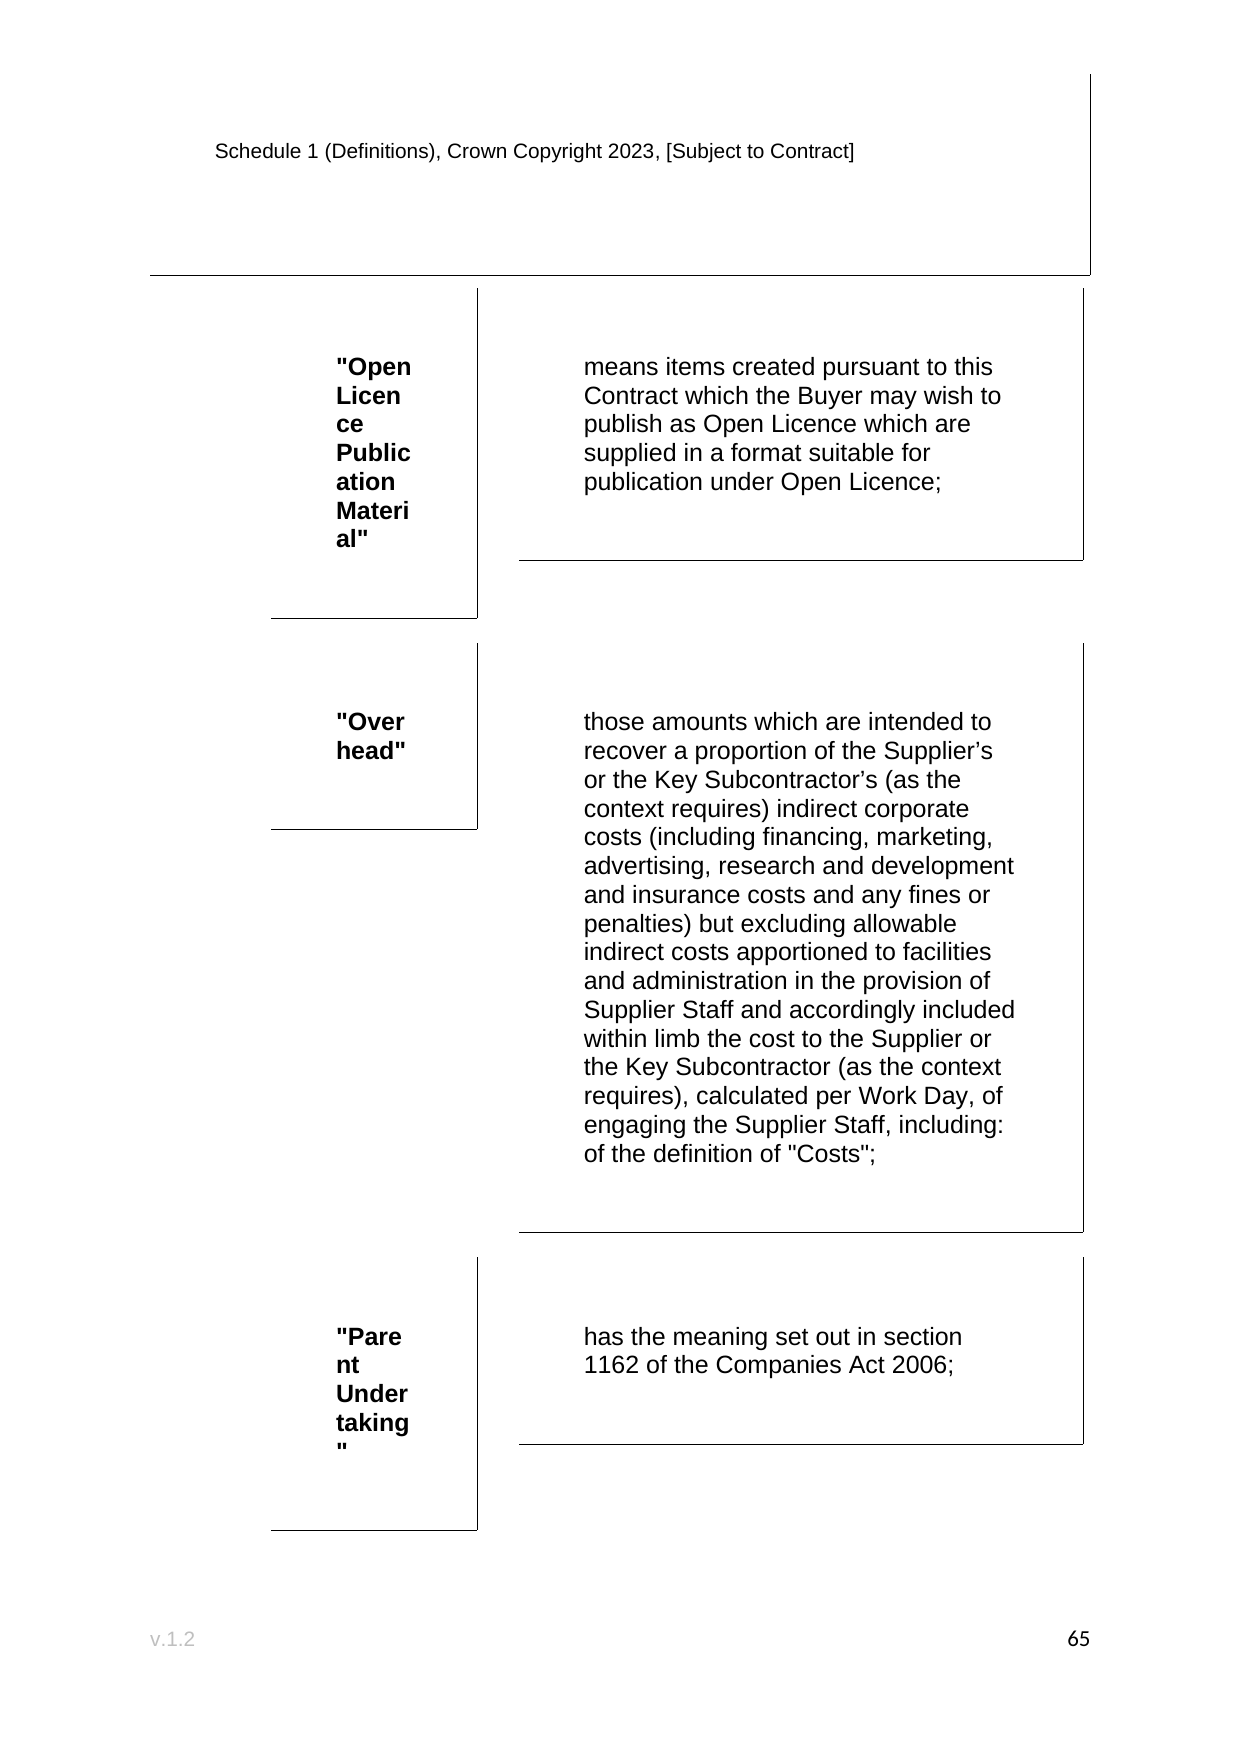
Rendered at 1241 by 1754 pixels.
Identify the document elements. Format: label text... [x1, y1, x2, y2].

table_cell those amounts which are intended to recover a proportion of the Supplier’s or the Key Subcontractor’s (as the context requires) indirect corporate costs (including financing, marketing, advertising, research and development and insurance costs and any fines or penalties) but excluding allowable indirect costs apportioned to facilities and administration in the provision of Supplier Staff and accordingly included within limb (a) of the definition of "Costs"; [489, 630, 1095, 1244]
table_cell has the meaning set out in section 1162 of the Companies Act 2006; [489, 1245, 1095, 1542]
table_cell "Overhead" [254, 630, 489, 1244]
table_cell "Parent Undertaking" [254, 1245, 489, 1542]
table_cell "Open Licence Publication Material" [254, 275, 489, 630]
table_cell means items created pursuant to this Contract which the Buyer may wish to publish as Open Licence which are supplied in a format suitable for publication under Open Licence; [489, 275, 1095, 630]
